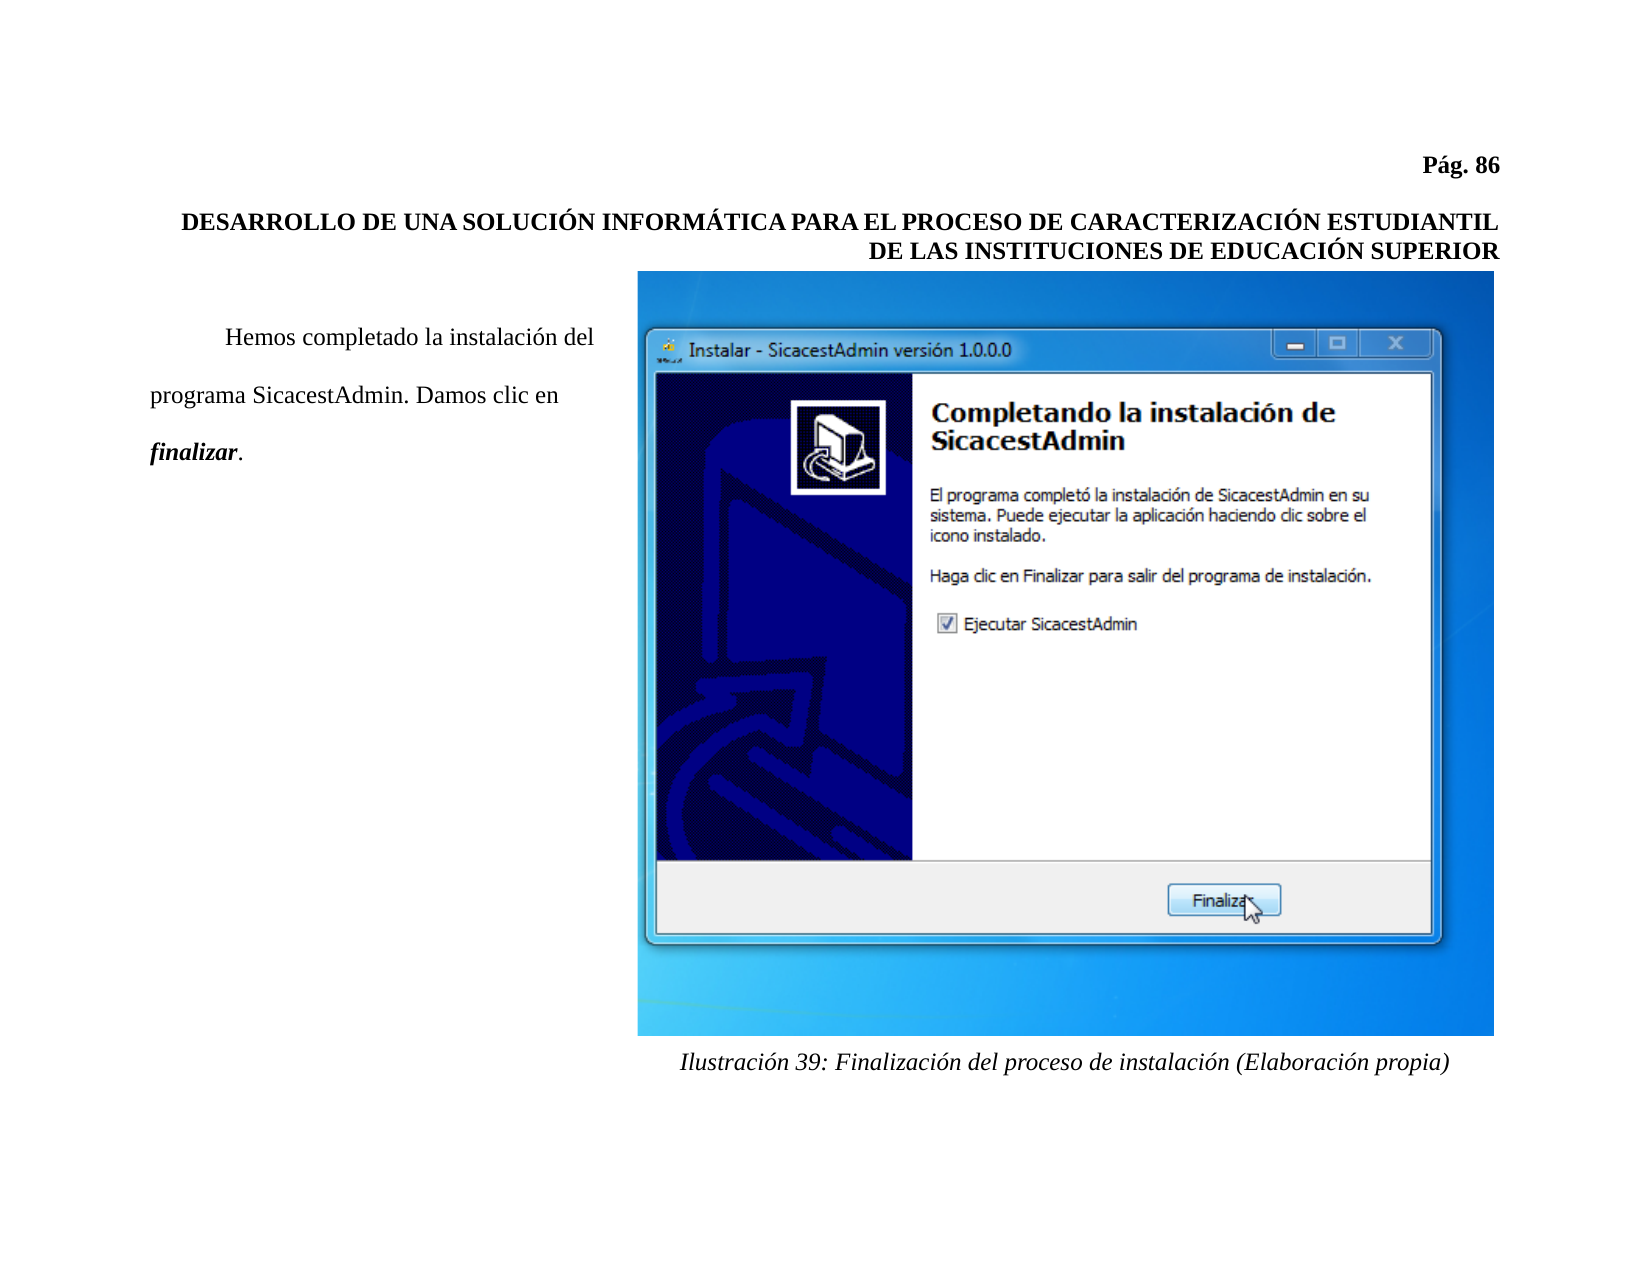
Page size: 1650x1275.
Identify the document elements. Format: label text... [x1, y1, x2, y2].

text Ilustración 39: Finalización del proceso de instalación (Elaboración propia) [637, 1047, 1494, 1076]
picture [637, 271, 1494, 1036]
text Hemos completado la instalación del programa SicacestAdmin. Damos clic en finalizar. [150, 322, 637, 466]
